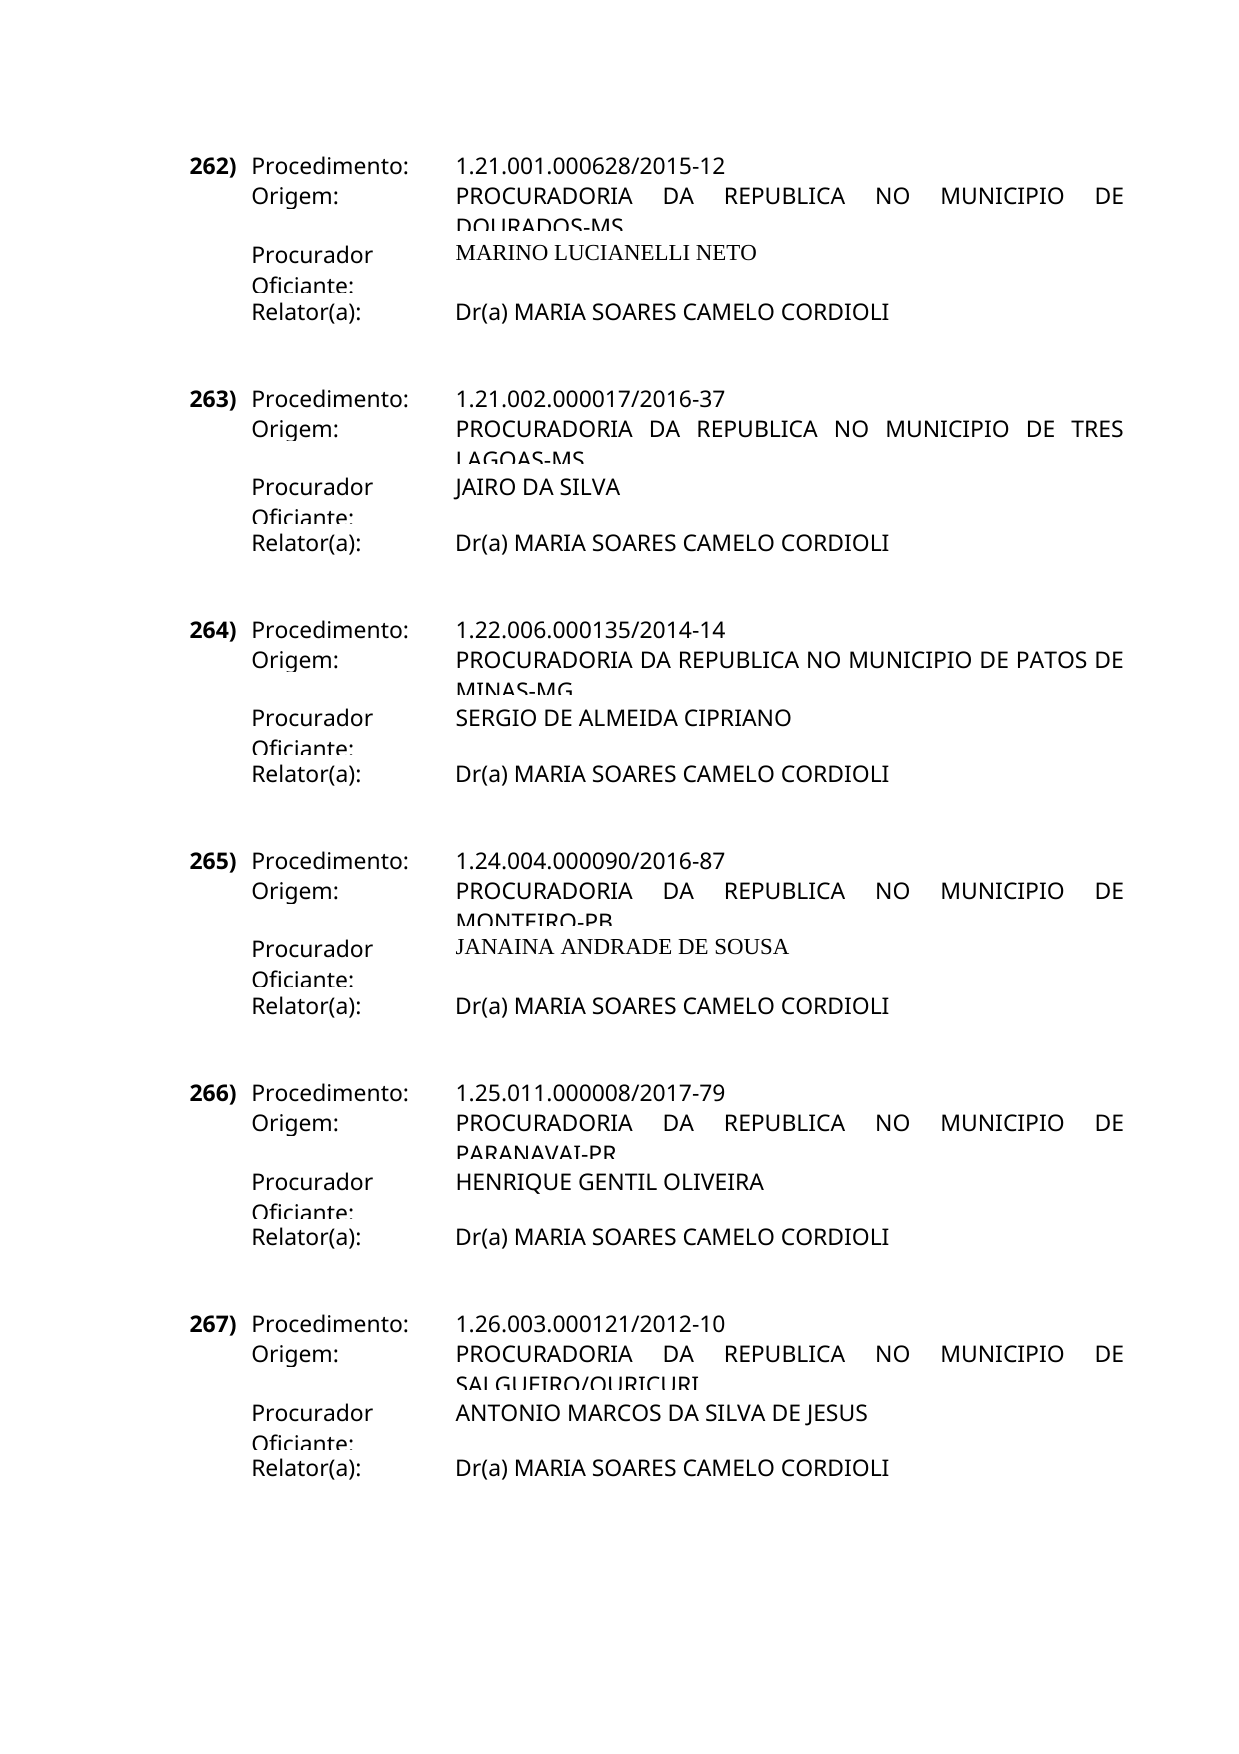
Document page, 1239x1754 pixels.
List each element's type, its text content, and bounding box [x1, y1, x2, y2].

table_cell PROCURADORIA DA REPUBLICA NO MUNICIPIO DE DOURADOS-MS [455, 180, 1124, 231]
table_cell [1125, 527, 1239, 557]
table_cell [0, 1136, 189, 1158]
table_cell [189, 926, 251, 933]
table_cell [455, 1020, 1124, 1077]
table_cell [0, 1158, 189, 1166]
table_header Dr(a) MARIA SOARES CAMELO CORDIOLI [455, 758, 1122, 786]
table_cell [1125, 413, 1239, 441]
table_cell [189, 1136, 251, 1158]
table_cell [1125, 471, 1239, 522]
table_cell [455, 557, 1124, 613]
table_cell [189, 875, 251, 903]
table_cell [0, 845, 189, 873]
table_cell SERGIO DE ALMEIDA CIPRIANO [455, 702, 1124, 753]
table_cell [251, 557, 455, 613]
table_cell [0, 903, 189, 926]
table_header [455, 0, 1124, 150]
table_cell [189, 672, 251, 694]
table_cell [251, 1367, 455, 1389]
table_cell 262) [189, 150, 251, 178]
table_cell [1125, 557, 1239, 613]
table_header Relator(a): [251, 758, 455, 786]
table_cell [0, 326, 189, 382]
table_cell Procurador Oficiante: [251, 933, 455, 987]
table_cell Procurador Oficiante: [251, 1397, 455, 1449]
table_cell [1125, 695, 1239, 702]
table_cell [455, 1251, 1124, 1308]
table_cell [0, 1077, 189, 1106]
table_cell [0, 1107, 189, 1136]
table_cell 1.22.006.000135/2014-14 [455, 614, 1124, 642]
table_cell [455, 788, 1124, 844]
table_cell [251, 788, 455, 844]
table_cell HENRIQUE GENTIL OLIVEIRA [455, 1166, 1124, 1217]
table_cell [455, 1389, 1124, 1397]
table_cell [189, 296, 251, 326]
table_cell PROCURADORIA DA REPUBLICA NO MUNICIPIO DE TRES LAGOAS-MS [455, 413, 1124, 463]
table_cell Procurador Oficiante: [251, 702, 455, 754]
table_header [189, 0, 251, 150]
table_cell JAIRO DA SILVA [455, 471, 1124, 522]
table_cell [1125, 1020, 1239, 1077]
table_cell [251, 464, 455, 471]
table_cell ANTONIO MARCOS DA SILVA DE JESUS [455, 1397, 1124, 1448]
table_cell [455, 464, 1124, 471]
table_cell [1125, 1166, 1239, 1217]
table_cell PROCURADORIA DA REPUBLICA NO MUNICIPIO DE PARANAVAI-PR [455, 1107, 1124, 1158]
table_cell [189, 1020, 251, 1077]
table_cell [0, 383, 189, 411]
table_cell [0, 1221, 189, 1251]
table_cell [1125, 926, 1239, 933]
table_cell [0, 926, 189, 933]
table_cell [1125, 441, 1239, 463]
table_cell [0, 1020, 189, 1077]
table_cell [189, 1158, 251, 1166]
table_cell [0, 557, 189, 613]
table_cell [1125, 758, 1239, 788]
table_cell PROCURADORIA DA REPUBLICA NO MUNICIPIO DE PATOS DE MINAS-MG [455, 644, 1124, 694]
table_cell Origem: [251, 413, 455, 441]
table_cell [0, 875, 189, 903]
table_cell [251, 1020, 455, 1077]
table_cell [0, 413, 189, 441]
table_cell [251, 231, 455, 238]
table_cell [1125, 1367, 1239, 1389]
table_cell Procurador Oficiante: [251, 1166, 455, 1218]
table_cell [251, 1158, 455, 1166]
table_cell [189, 933, 251, 987]
table_header Dr(a) MARIA SOARES CAMELO CORDIOLI [455, 990, 1122, 1019]
table_cell [189, 180, 251, 208]
table_cell Origem: [251, 644, 455, 672]
table_cell [189, 527, 251, 557]
table_cell [1125, 1452, 1239, 1482]
table_cell 1.25.011.000008/2017-79 [455, 1077, 1124, 1106]
table_header Relator(a): [251, 1221, 455, 1250]
table_cell [0, 695, 189, 702]
table_cell Procurador Oficiante: [251, 471, 455, 523]
table_cell [1125, 464, 1239, 471]
table_cell [1125, 1308, 1239, 1337]
table_cell 265) [189, 845, 251, 873]
table_header Relator(a): [251, 527, 455, 555]
table_cell [0, 441, 189, 463]
table_cell [1125, 788, 1239, 844]
table_cell [189, 990, 251, 1020]
table_cell [0, 527, 189, 557]
table_cell [1125, 296, 1239, 326]
table_cell Procedimento: [251, 1077, 455, 1106]
table_cell [189, 1107, 251, 1136]
table_cell [189, 1221, 251, 1251]
table_cell [189, 557, 251, 613]
table_cell [189, 1389, 251, 1397]
table_cell [1125, 845, 1239, 873]
table_cell [0, 150, 189, 178]
table_cell Procedimento: [251, 1308, 455, 1337]
table_cell [1125, 231, 1239, 238]
table_cell [1125, 326, 1239, 382]
table_cell [455, 326, 1124, 382]
table_cell [189, 788, 251, 844]
table_cell [189, 464, 251, 471]
table_cell 264) [189, 614, 251, 642]
table_cell [251, 1389, 455, 1397]
table_cell Origem: [251, 1338, 455, 1367]
table_cell [0, 1397, 189, 1448]
table_cell [1125, 644, 1239, 672]
table_cell [455, 1158, 1124, 1166]
table_cell 267) [189, 1308, 251, 1337]
table_cell [0, 758, 189, 788]
table_cell [189, 758, 251, 788]
table_cell [1125, 1158, 1239, 1166]
table_cell [1125, 933, 1239, 987]
table_cell 263) [189, 383, 251, 411]
table_cell [0, 990, 189, 1020]
table_cell [189, 1166, 251, 1217]
table_cell [1125, 180, 1239, 208]
table_cell [251, 1251, 455, 1308]
table_cell [0, 644, 189, 672]
table_cell Procedimento: [251, 845, 455, 873]
table_cell [1125, 1251, 1239, 1308]
table_cell [1125, 383, 1239, 411]
table_cell [189, 695, 251, 702]
table_cell 1.21.002.000017/2016-37 [455, 383, 1124, 411]
table_cell 1.21.001.000628/2015-12 [455, 150, 1124, 178]
table_cell [189, 413, 251, 441]
table_header Dr(a) MARIA SOARES CAMELO CORDIOLI [455, 296, 1122, 324]
table_cell [1125, 1389, 1239, 1397]
table_cell [1125, 150, 1239, 178]
table_cell [0, 614, 189, 642]
table_cell [1125, 1136, 1239, 1158]
table_cell [1125, 614, 1239, 642]
table_cell [189, 441, 251, 463]
table_cell [0, 464, 189, 471]
table_cell [251, 926, 455, 933]
table_cell [0, 209, 189, 231]
table_cell [1125, 990, 1239, 1020]
table_cell [0, 702, 189, 753]
table_cell [189, 326, 251, 382]
table_cell MARINO LUCIANELLI NETO [455, 239, 1124, 292]
table_cell PROCURADORIA DA REPUBLICA NO MUNICIPIO DE MONTEIRO-PB [455, 875, 1124, 926]
table_cell [0, 1338, 189, 1367]
table_cell [189, 1452, 251, 1482]
table_cell Procedimento: [251, 383, 455, 411]
table_cell [189, 1338, 251, 1367]
table_cell [189, 231, 251, 238]
table_cell [0, 1452, 189, 1482]
table_cell [251, 326, 455, 382]
table_cell [189, 644, 251, 672]
table_cell [0, 1251, 189, 1308]
table_cell 1.24.004.000090/2016-87 [455, 845, 1124, 873]
table_cell [1125, 239, 1239, 292]
table_cell [189, 702, 251, 753]
table_cell Procurador Oficiante: [251, 239, 455, 292]
table_cell Origem: [251, 180, 455, 208]
table_cell [1125, 672, 1239, 694]
table_cell [0, 231, 189, 238]
table_cell Procedimento: [251, 614, 455, 642]
table_cell [189, 239, 251, 292]
table_cell Origem: [251, 875, 455, 903]
table_header [0, 0, 189, 150]
table_cell [251, 441, 455, 463]
table_cell [0, 1367, 189, 1389]
table_cell [1125, 1338, 1239, 1367]
table_cell 1.26.003.000121/2012-10 [455, 1308, 1124, 1337]
table_cell [0, 180, 189, 208]
table_cell [1125, 702, 1239, 753]
table_cell [189, 1251, 251, 1308]
table_cell [1125, 875, 1239, 903]
table_cell [1125, 1221, 1239, 1251]
table_cell [0, 1166, 189, 1217]
table_cell [251, 672, 455, 694]
table_cell [0, 933, 189, 987]
table_cell [0, 788, 189, 844]
table_cell [0, 1308, 189, 1337]
table_cell [1125, 1107, 1239, 1136]
table_header Dr(a) MARIA SOARES CAMELO CORDIOLI [455, 527, 1122, 555]
table_header Relator(a): [251, 990, 455, 1019]
table_header [251, 0, 455, 150]
table_cell [1125, 903, 1239, 926]
table_cell [0, 239, 189, 292]
table_header [1125, 0, 1239, 150]
table_cell [189, 903, 251, 926]
table_cell [455, 926, 1124, 933]
table_cell [189, 1367, 251, 1389]
table_header Dr(a) MARIA SOARES CAMELO CORDIOLI [455, 1221, 1122, 1250]
table_cell [0, 1389, 189, 1397]
table_cell [1125, 1077, 1239, 1106]
table_cell [0, 471, 189, 522]
table_cell [251, 209, 455, 231]
table_header Dr(a) MARIA SOARES CAMELO CORDIOLI [455, 1452, 1122, 1481]
table_cell [0, 296, 189, 326]
table_cell PROCURADORIA DA REPUBLICA NO MUNICIPIO DE SALGUEIRO/OURICURI [455, 1338, 1124, 1389]
table_cell [455, 695, 1124, 702]
table_cell [455, 231, 1124, 238]
table_cell [251, 695, 455, 702]
table_cell [189, 471, 251, 522]
table_cell [1125, 1397, 1239, 1448]
table_header Relator(a): [251, 1452, 455, 1481]
table_cell [251, 903, 455, 926]
table_cell [189, 1397, 251, 1448]
table_cell [189, 209, 251, 231]
table_cell JANAINA ANDRADE DE SOUSA [455, 933, 1124, 987]
table_cell [1125, 209, 1239, 231]
table_cell Origem: [251, 1107, 455, 1136]
table_cell Procedimento: [251, 150, 455, 178]
table_cell 266) [189, 1077, 251, 1106]
table_cell [0, 672, 189, 694]
table_header Relator(a): [251, 296, 455, 324]
table_cell [251, 1136, 455, 1158]
